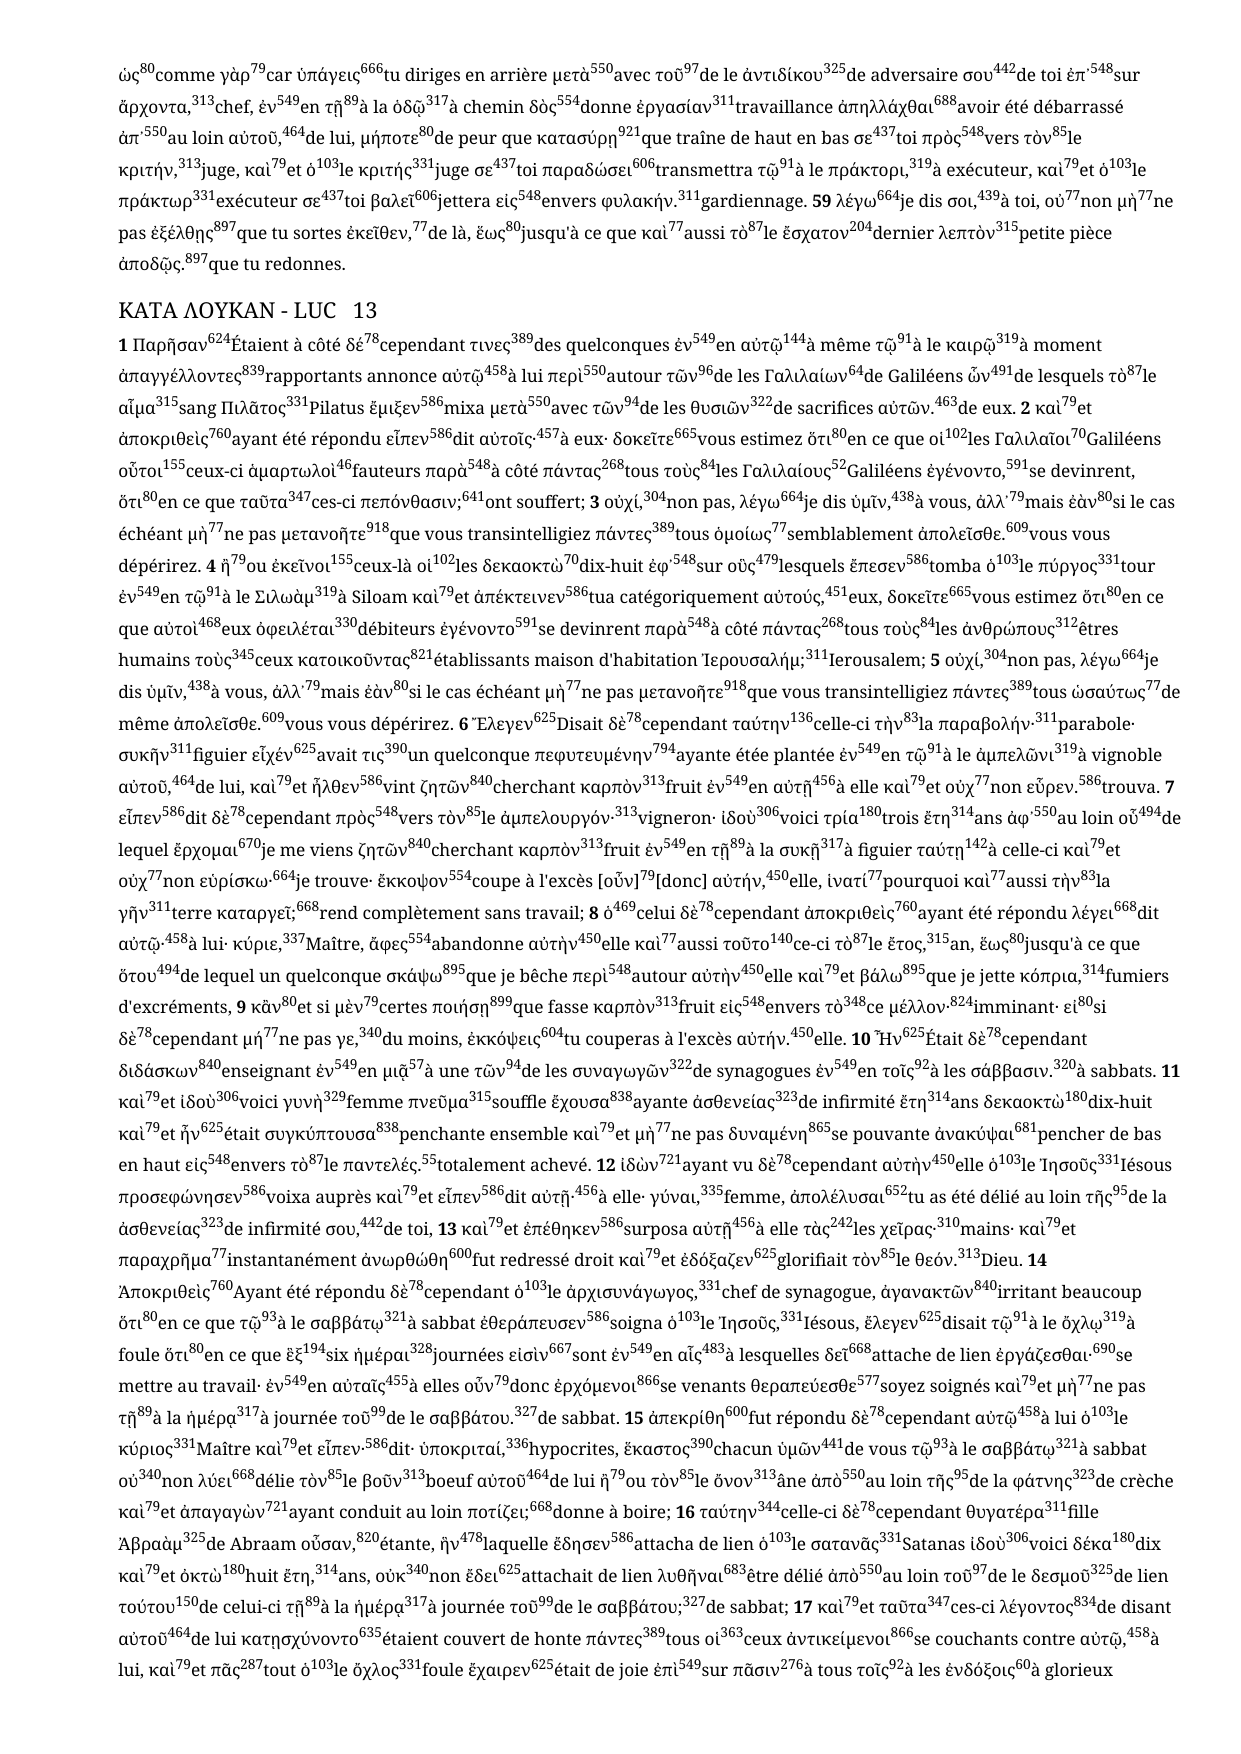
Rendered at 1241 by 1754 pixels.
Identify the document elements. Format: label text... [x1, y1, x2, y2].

text ΚΑΤΑ ΛΟΥΚΑΝ - LUC 13 [118, 294, 1181, 324]
text 1 Παρῆσαν624Étaient à côté δέ78cependant τινες389des quelconques ἐν549en αὐτῷ144à même τῷ91à le καιρῷ319à moment ἀπαγγέλλοντες839rapportants annonce αὐτῷ458à lui περὶ550autour τῶν96de les Γαλιλαίων64de Galiléens ὧν491de lesquels τὸ87le αἷμα315sang Πιλᾶτος331Pilatus ἔμιξεν586mixa μετὰ550avec τῶν94de les θυσιῶν322de sacrifices αὐτῶν.463de eux. 2 καὶ79et ἀποκριθεὶς760ayant été répondu εἶπεν586dit αὐτοῖς·457à eux· δοκεῖτε665vous estimez ὅτι80en ce que οἱ102les Γαλιλαῖοι70Galiléens οὗτοι155ceux-ci ἁμαρτωλοὶ46fauteurs παρὰ548à côté πάντας268tous τοὺς84les Γαλιλαίους52Galiléens ἐγένοντο,591se devinrent, ὅτι80en ce que ταῦτα347ces-ci πεπόνθασιν;641ont souffert; 3 οὐχί,304non pas, λέγω664je dis ὑμῖν,438à vous, ἀλλ᾽79mais ἐὰν80si le cas échéant μὴ77ne pas μετανοῆτε918que vous transintelligiez πάντες389tous ὁμοίως77semblablement ἀπολεῖσθε.609vous vous dépérirez. 4 ἢ79ou ἐκεῖνοι155ceux-là οἱ102les δεκαοκτὼ70dix-huit ἐφ᾽548sur οὓς479lesquels ἔπεσεν586tomba ὁ103le πύργος331tour ἐν549en τῷ91à le Σιλωὰμ319à Siloam καὶ79et ἀπέκτεινεν586tua catégoriquement αὐτούς,451eux, δοκεῖτε665vous estimez ὅτι80en ce que αὐτοὶ468eux ὀφειλέται330débiteurs ἐγένοντο591se devinrent παρὰ548à côté πάντας268tous τοὺς84les ἀνθρώπους312êtres humains τοὺς345ceux κατοικοῦντας821établissants maison d'habitation Ἰερουσαλήμ;311Ierousalem; 5 οὐχί,304non pas, λέγω664je dis ὑμῖν,438à vous, ἀλλ᾽79mais ἐὰν80si le cas échéant μὴ77ne pas μετανοῆτε918que vous transintelligiez πάντες389tous ὡσαύτως77de même ἀπολεῖσθε.609vous vous dépérirez. 6 Ἔλεγεν625Disait δὲ78cependant ταύτην136celle-ci τὴν83la παραβολήν·311parabole· συκῆν311figuier εἶχέν625avait τις390un quelconque πεφυτευμένην794ayante étée plantée ἐν549en τῷ91à le ἀμπελῶνι319à vignoble αὐτοῦ,464de lui, καὶ79et ἦλθεν586vint ζητῶν840cherchant καρπὸν313fruit ἐν549en αὐτῇ456à elle καὶ79et οὐχ77non εὗρεν.586trouva. 7 εἶπεν586dit δὲ78cependant πρὸς548vers τὸν85le ἀμπελουργόν·313vigneron· ἰδοὺ306voici τρία180trois ἔτη314ans ἀφ᾽550au loin οὗ494de lequel ἔρχομαι670je me viens ζητῶν840cherchant καρπὸν313fruit ἐν549en τῇ89à la συκῇ317à figuier ταύτῃ142à celle-ci καὶ79et οὐχ77non εὑρίσκω·664je trouve· ἔκκοψον554coupe à l'excès [οὖν]79[donc] αὐτήν,450elle, ἱνατί77pourquoi καὶ77aussi τὴν83la γῆν311terre καταργεῖ;668rend complètement sans travail; 8 ὁ469celui δὲ78cependant ἀποκριθεὶς760ayant été répondu λέγει668dit αὐτῷ·458à lui· κύριε,337Maître, ἄφες554abandonne αὐτὴν450elle καὶ77aussi τοῦτο140ce-ci τὸ87le ἔτος,315an, ἕως80jusqu'à ce que ὅτου494de lequel un quelconque σκάψω895que je bêche περὶ548autour αὐτὴν450elle καὶ79et βάλω895que je jette κόπρια,314fumiers d'excréments, 9 κἂν80et si μὲν79certes ποιήσῃ899que fasse καρπὸν313fruit εἰς548envers τὸ348ce μέλλον·824imminant· εἰ80si δὲ78cependant μή77ne pas γε,340du moins, ἐκκόψεις604tu couperas à l'excès αὐτήν.450elle. 10 Ἦν625Était δὲ78cependant διδάσκων840enseignant ἐν549en μιᾷ57à une τῶν94de les συναγωγῶν322de synagogues ἐν549en τοῖς92à les σάββασιν.320à sabbats. 11 καὶ79et ἰδοὺ306voici γυνὴ329femme πνεῦμα315souffle ἔχουσα838ayante ἀσθενείας323de infirmité ἔτη314ans δεκαοκτὼ180dix-huit καὶ79et ἦν625était συγκύπτουσα838penchante ensemble καὶ79et μὴ77ne pas δυναμένη865se pouvante ἀνακύψαι681pencher de bas en haut εἰς548envers τὸ87le παντελές.55totalement achevé. 12 ἰδὼν721ayant vu δὲ78cependant αὐτὴν450elle ὁ103le Ἰησοῦς331Iésous προσεφώνησεν586voixa auprès καὶ79et εἶπεν586dit αὐτῇ·456à elle· γύναι,335femme, ἀπολέλυσαι652tu as été délié au loin τῆς95de la ἀσθενείας323de infirmité σου,442de toi, 13 καὶ79et ἐπέθηκεν586surposa αὐτῇ456à elle τὰς242les χεῖρας·310mains· καὶ79et παραχρῆμα77instantanément ἀνωρθώθη600fut redressé droit καὶ79et ἐδόξαζεν625glorifiait τὸν85le θεόν.313Dieu. 14 Ἀποκριθεὶς760Ayant été répondu δὲ78cependant ὁ103le ἀρχισυνάγωγος,331chef de synagogue, ἀγανακτῶν840irritant beaucoup ὅτι80en ce que τῷ93à le σαββάτῳ321à sabbat ἐθεράπευσεν586soigna ὁ103le Ἰησοῦς,331Iésous, ἔλεγεν625disait τῷ91à le ὄχλῳ319à foule ὅτι80en ce que ἓξ194six ἡμέραι328journées εἰσὶν667sont ἐν549en αἷς483à lesquelles δεῖ668attache de lien ἐργάζεσθαι·690se mettre au travail· ἐν549en αὐταῖς455à elles οὖν79donc ἐρχόμενοι866se venants θεραπεύεσθε577soyez soignés καὶ79et μὴ77ne pas τῇ89à la ἡμέρᾳ317à journée τοῦ99de le σαββάτου.327de sabbat. 15 ἀπεκρίθη600fut répondu δὲ78cependant αὐτῷ458à lui ὁ103le κύριος331Maître καὶ79et εἶπεν·586dit· ὑποκριταί,336hypocrites, ἕκαστος390chacun ὑμῶν441de vous τῷ93à le σαββάτῳ321à sabbat οὐ340non λύει668délie τὸν85le βοῦν313boeuf αὐτοῦ464de lui ἢ79ou τὸν85le ὄνον313âne ἀπὸ550au loin τῆς95de la φάτνης323de crèche καὶ79et ἀπαγαγὼν721ayant conduit au loin ποτίζει;668donne à boire; 16 ταύτην344celle-ci δὲ78cependant θυγατέρα311fille Ἀβραὰμ325de Abraam οὖσαν,820étante, ἣν478laquelle ἔδησεν586attacha de lien ὁ103le σατανᾶς331Satanas ἰδοὺ306voici δέκα180dix καὶ79et ὀκτὼ180huit ἔτη,314ans, οὐκ340non ἔδει625attachait de lien λυθῆναι683être délié ἀπὸ550au loin τοῦ97de le δεσμοῦ325de lien τούτου150de celui-ci τῇ89à la ἡμέρᾳ317à journée τοῦ99de le σαββάτου;327de sabbat; 17 καὶ79et ταῦτα347ces-ci λέγοντος834de disant αὐτοῦ464de lui κατῃσχύνοντο635étaient couvert de honte πάντες389tous οἱ363ceux ἀντικείμενοι866se couchants contre αὐτῷ,458à lui, καὶ79et πᾶς287tout ὁ103le ὄχλος331foule ἔχαιρεν625était de joie ἐπὶ549sur πᾶσιν276à tous τοῖς92à les ἐνδόξοις60à glorieux τοῖς353à ces γινομένοις856à se devenants ὑπ᾽550sous αὐτοῦ.464de lui. 18 Ἔλεγεν625Disait οὖν·79donc· τίνι402à quel ὁμοία45semblable ἐστὶν668est ἡ101la βασιλεία329royauté τοῦ97de le θεοῦ325de Dieu καὶ79et τίνι402à quel ὁμοιώσω602je rendrai semblable αὐτήν;450elle; 19 ὁμοία45semblable ἐστὶν668est κόκκῳ319à grain σινάπεως,327de sinapis, ὃν480lequel λαβὼν721ayant pris ἄνθρωπος331être humain ἔβαλεν586jeta εἰς548envers κῆπον313jardin ἑαυτοῦ,537de lui-même, καὶ79et ηὔξησεν586crût καὶ79et ἐγένετο592se devint εἰς548envers δένδρον,315arbre, καὶ79et τὰ104les πετεινὰ332volatiles τοῦ97de le οὐρανοῦ325de ciel κατεσκήνωσεν586dressa tente contre ἐν549en τοῖς90à les κλάδοις318à branches αὐτοῦ.466de lui. 20 Καὶ79Et πάλιν77de nouveau εἶπεν·586dit· τίνι402à quel ὁμοιώσω602je rendrai semblable τὴν83la βασιλείαν311royauté τοῦ97de le θεοῦ;325de Dieu; 21 ὁμοία45semblable ἐστὶν668est ζύμῃ,317à levain, ἣν478laquelle λαβοῦσα719ayante prise γυνὴ329femme [ἐν]έκρυψεν586encrypta εἰς548envers ἀλεύρου327de farine σάτα314satons τρία180trois ἕως80jusqu'à ce que οὗ492de lequel ἐζυμώθη600fut fermenté ὅλον.392tout entier. 22 Καὶ79Et διεπορεύετο631se allait à travers κατὰ548selon πόλεις310cités καὶ79et κώμας310villages διδάσκων840enseignant καὶ79et πορείαν311démarche ποιούμενος867se faisant εἰς548envers Ἱεροσόλυμα.314Ierosolymas. 23 Εἶπεν586Dit δέ78cependant τις390un quelconque αὐτῷ·458à lui· κύριε,337Maître, εἰ80si ὀλίγοι389peu οἱ363ceux σῳζόμενοι;890étants sauvés; ὁ469celui δὲ78cependant εἶπεν586dit πρὸς548vers αὐτούς·451eux· 24 ἀγωνίζεσθε573que vous vous combattez εἰσελθεῖν681venir à l'intérieur διὰ550par τῆς95de la στενῆς14de étroite θύρας,323de porte, ὅτι80en ce que πολλοί,389nombreux, λέγω664je dis ὑμῖν,438à vous, ζητήσουσιν605chercheront εἰσελθεῖν681venir à l'intérieur καὶ79et οὐκ77non ἰσχύσουσιν.605auront la ténacité. 25 ἀφ᾽550au loin οὗ494de lequel ἂν340le cas échéant ἐγερθῇ911que soit éveillé ὁ103le οἰκοδεσπότης331despote de maison καὶ79et ἀποκλείσῃ899que ferme à clef complètement τὴν83la θύραν311porte καὶ79et ἄρξησθε902que vous vous originiez ἔξω77au-dehors ἑστάναι686avoir dressé καὶ79et κρούειν689toquer τὴν83la θύραν311porte λέγοντες·839disants· κύριε,337Maître, ἄνοιξον554ouvre ἡμῖν,419à nous, καὶ79et ἀποκριθεὶς760ayant été répondu ἐρεῖ606dira ὑμῖν·438à vous· οὐκ77non οἶδα638j'ai su ὑμᾶς436vous πόθεν77d'où? ἐστέ.665vous êtes. 26 τότε77alors ἄρξεσθε609vous vous originerez λέγειν·689dire· ἐφάγομεν581nous mangeâmes ἐνώπιόν552en devant σου442de toi καὶ79et ἐπίομεν581nous bûmes καὶ79et ἐν549en ταῖς88à les πλατείαις316à places ἡμῶν423de nous ἐδίδαξας·584tu enseignas· 27 καὶ79et ἐρεῖ606dira λέγων840disant ὑμῖν·438à vous· οὐκ77non οἶδα638j'ai su [ὑμᾶς]436[vous] πόθεν77d'où? ἐστέ·665vous êtes· ἀπόστητε553dressez au loin ἀπ᾽550au loin ἐμοῦ424de moi πάντες290tous ἐργάται336travailleurs ἀδικίας.323de injustice. 28 ἐκεῖ77là ἔσται612se sera ὁ103le κλαυθμὸς331pleur καὶ79et ὁ103le βρυγμὸς331grincement τῶν96de les ὀδόντων,324de dents, ὅταν80lorsque le cas échéant ὄψησθε902que vous vous voyiez Ἀβραὰμ313Abraam καὶ79et Ἰσαὰκ313Isaak καὶ79et Ἰακὼβ313Iakob καὶ79et πάντας268tous τοὺς84les προφήτας312prophètes ἐν549en τῇ89à la βασιλείᾳ317à royauté τοῦ97de le θεοῦ,325de Dieu, ὑμᾶς436vous δὲ78cependant ἐκβαλλομένους874étants éjectés ἔξω.77au-dehors. 29 καὶ79et ἥξουσιν605surgiront ἀπὸ550au loin ἀνατολῶν322de levants καὶ79et δυσμῶν322de couchants καὶ79et ἀπὸ550au loin βορρᾶ325de nord καὶ79et νότου325de sud καὶ79et ἀνακλιθήσονται618seront récliné ἐν549en τῇ89à la βασιλείᾳ317à royauté τοῦ97de le θεοῦ.325de Dieu. 30 καὶ79et ἰδοὺ306voici εἰσὶν667sont ἔσχατοι46derniers οἳ497lesquels ἔσονται611se seront πρῶτοι46premiers καὶ79et εἰσὶν667sont πρῶτοι46premiers οἳ497lesquels ἔσονται611se seront ἔσχατοι.46derniers. 31 Ἐν549En αὐτῇ142à même τῇ89à la ὥρᾳ317à heure προσῆλθάν585vinrent vers τινες286des quelconques Φαρισαῖοι330Pharisiens λέγοντες839disants αὐτῷ·458à lui· ἔξελθε554sors καὶ79et πορεύου574te va ἐντεῦθεν,77d'ici, ὅτι80en ce que Ἡρῴδης331Hérode θέλει668veut σε437toi ἀποκτεῖναι.681tuer catégoriquement. 32 καὶ79et εἶπεν586dit αὐτοῖς·457à eux· πορευθέντες759ayants étés allés εἴπατε553dites τῇ89à la ἀλώπεκι317à renard ταύτῃ·142à celle-ci· ἰδοὺ306voici ἐκβάλλω664j'éjecte δαιμόνια314démons καὶ79et ἰάσεις310guérisons ἀποτελῶ664je finis de loin σήμερον77aujourd'hui καὶ79et αὔριον77demain καὶ79et τῇ89à la τρίτῃ57à troisième τελειοῦμαι.676je suis perfectionné. 33 πλὴν79toutefois δεῖ668attache de lien με417moi σήμερον77aujourd'hui καὶ79et αὔριον77demain καὶ79et τῇ350à celle ἐχομένῃ853à se ayante πορεύεσθαι,690se aller, ὅτι80en ce que οὐκ77non ἐνδέχεται674se est acceptable προφήτην313prophète ἀπολέσθαι682se dépérir ἔξω552au-dehors Ἰερουσαλήμ.323de Ierousalem. 34 Ἰερουσαλὴμ335Ierousalem Ἰερουσαλήμ,335Ierousalem, ἡ362celle ἀποκτείνουσα838tuante catégoriquement τοὺς84les προφήτας312prophètes καὶ79et λιθοβολοῦσα838jetante des pierres τοὺς345ceux ἀπεσταλμένους795ayants étés envoyés πρὸς548vers αὐτήν,450elle, ποσάκις77combien de fois ἠθέλησα582je voulus ἐπισυνάξαι681rassembler τὰ86les τέκνα314enfants σου442de toi ὃν138lequel τρόπον313manière ὄρνις329poule τὴν83la ἑαυτῆς535de elle-même νοσσιὰν311couvée ὑπὸ548sous τὰς242les πτέρυγας,310ailes, καὶ79et οὐκ77non ἠθελήσατε.583vous voulûtes. 35 ἰδοὺ306voici ἀφίεται680est abandonné ὑμῖν438à vous ὁ103le οἶκος331maison ὑμῶν.441de vous. λέγω664je dis [δὲ]78[cependant] ὑμῖν,438à vous, οὐ77non μὴ77ne pas με417moi ἴδητέ896que vous voyiez ἕως80jusqu'à ce que [ἥξει606[surgira ὅτε]80lorsque] εἴπητε·896que vous disiez· εὐλογημένος813ayant été élogié ὁ364celui ἐρχόμενος867se venant ἐν549en ὀνόματι321à nom κυρίου.325de Maître. [118, 329, 1181, 1682]
